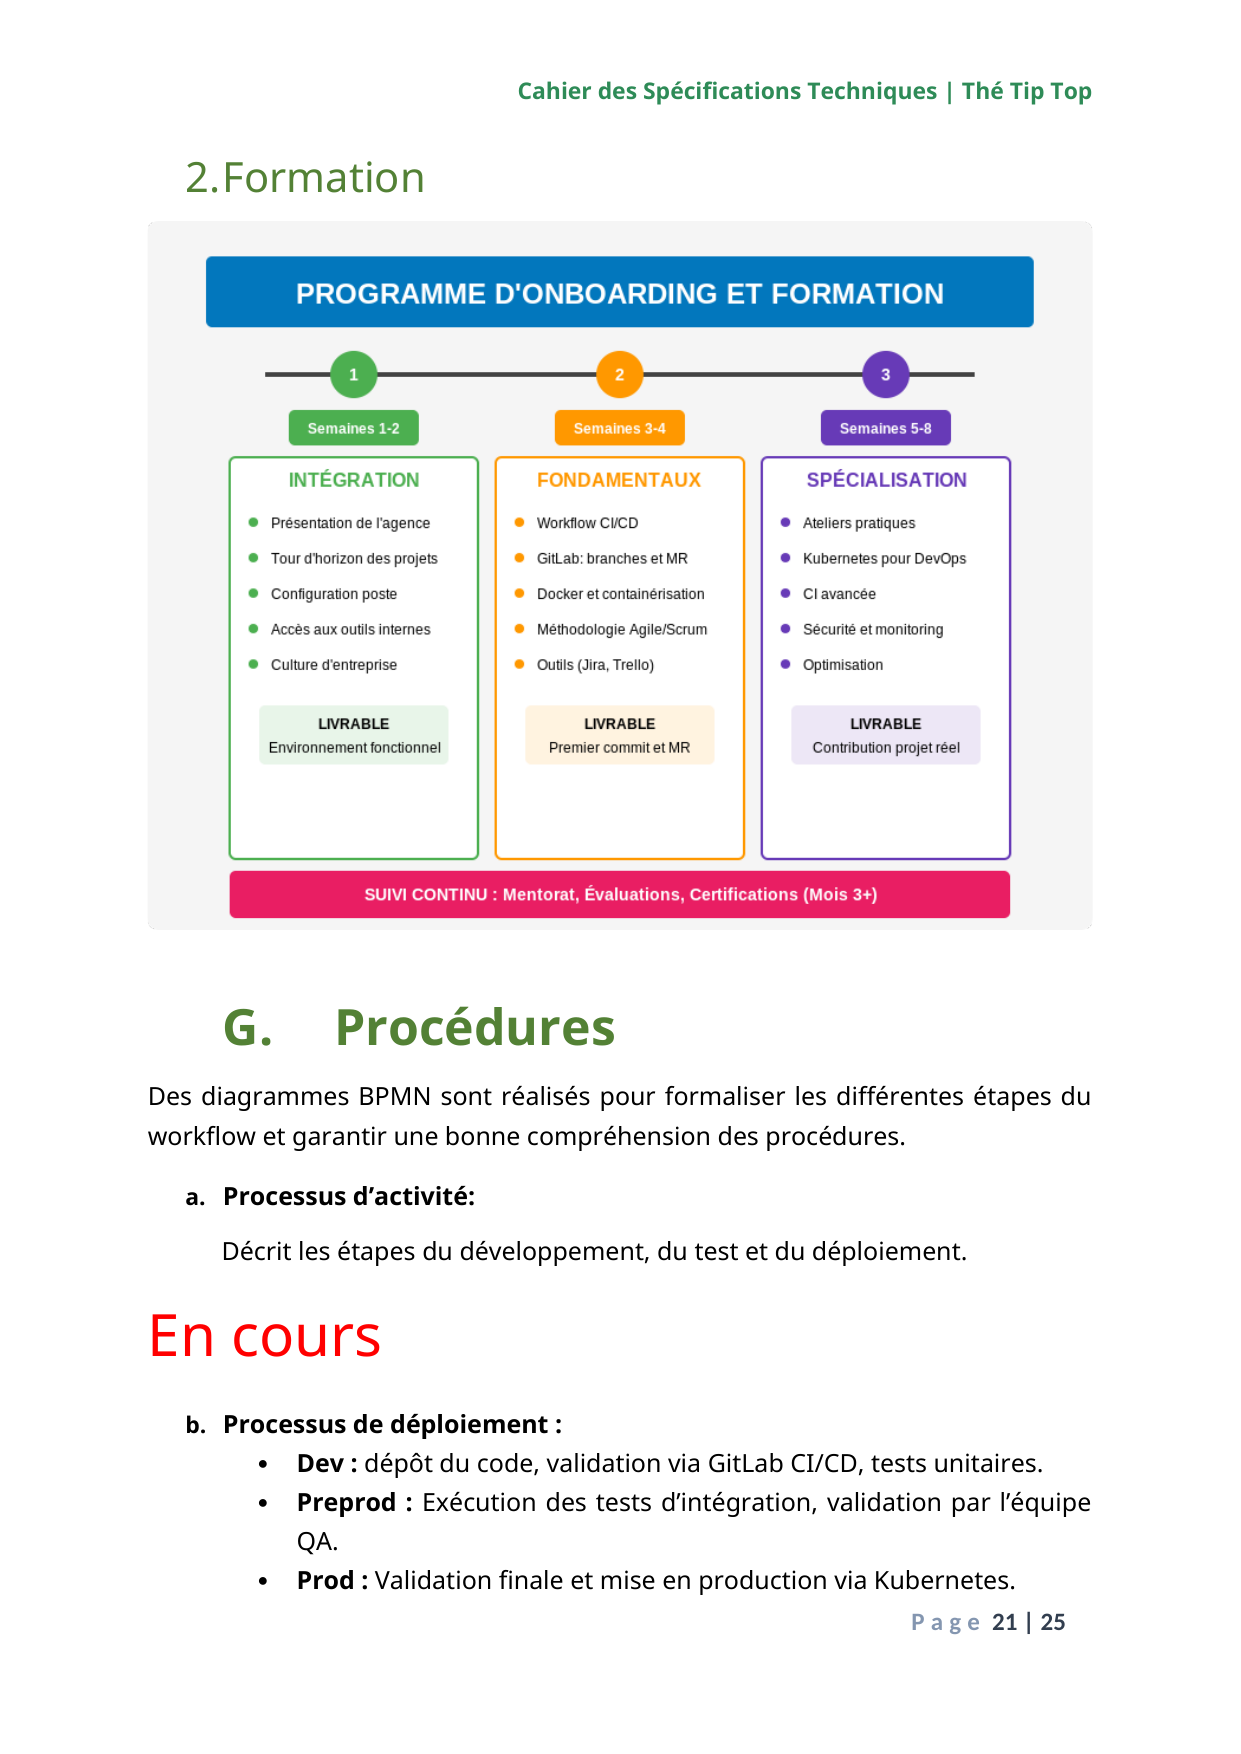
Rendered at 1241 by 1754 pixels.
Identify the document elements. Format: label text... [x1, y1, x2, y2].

list Procédures [223, 992, 1093, 1061]
list Dev : dépôt du code, validation via GitLab CI/CD, tests unitaires. [259, 1445, 1093, 1479]
text En cours [148, 1294, 1093, 1373]
list Preprod : Exécution des tests d’intégration, validation par l’équipe QA. [259, 1484, 1093, 1558]
list Processus de déploiement : [185, 1406, 1093, 1440]
list Formation [185, 148, 1093, 204]
list Prod : Validation finale et mise en production via Kubernetes. [259, 1563, 1093, 1597]
text Des diagrammes BPMN sont réalisés pour formaliser les différentes étapes du workflow et garantir une bonne compréhension des procédures. [148, 1079, 1093, 1152]
text Décrit les étapes du développement, du test et du déploiement. [148, 1234, 1093, 1268]
list Processus d’activité: [185, 1178, 1093, 1212]
